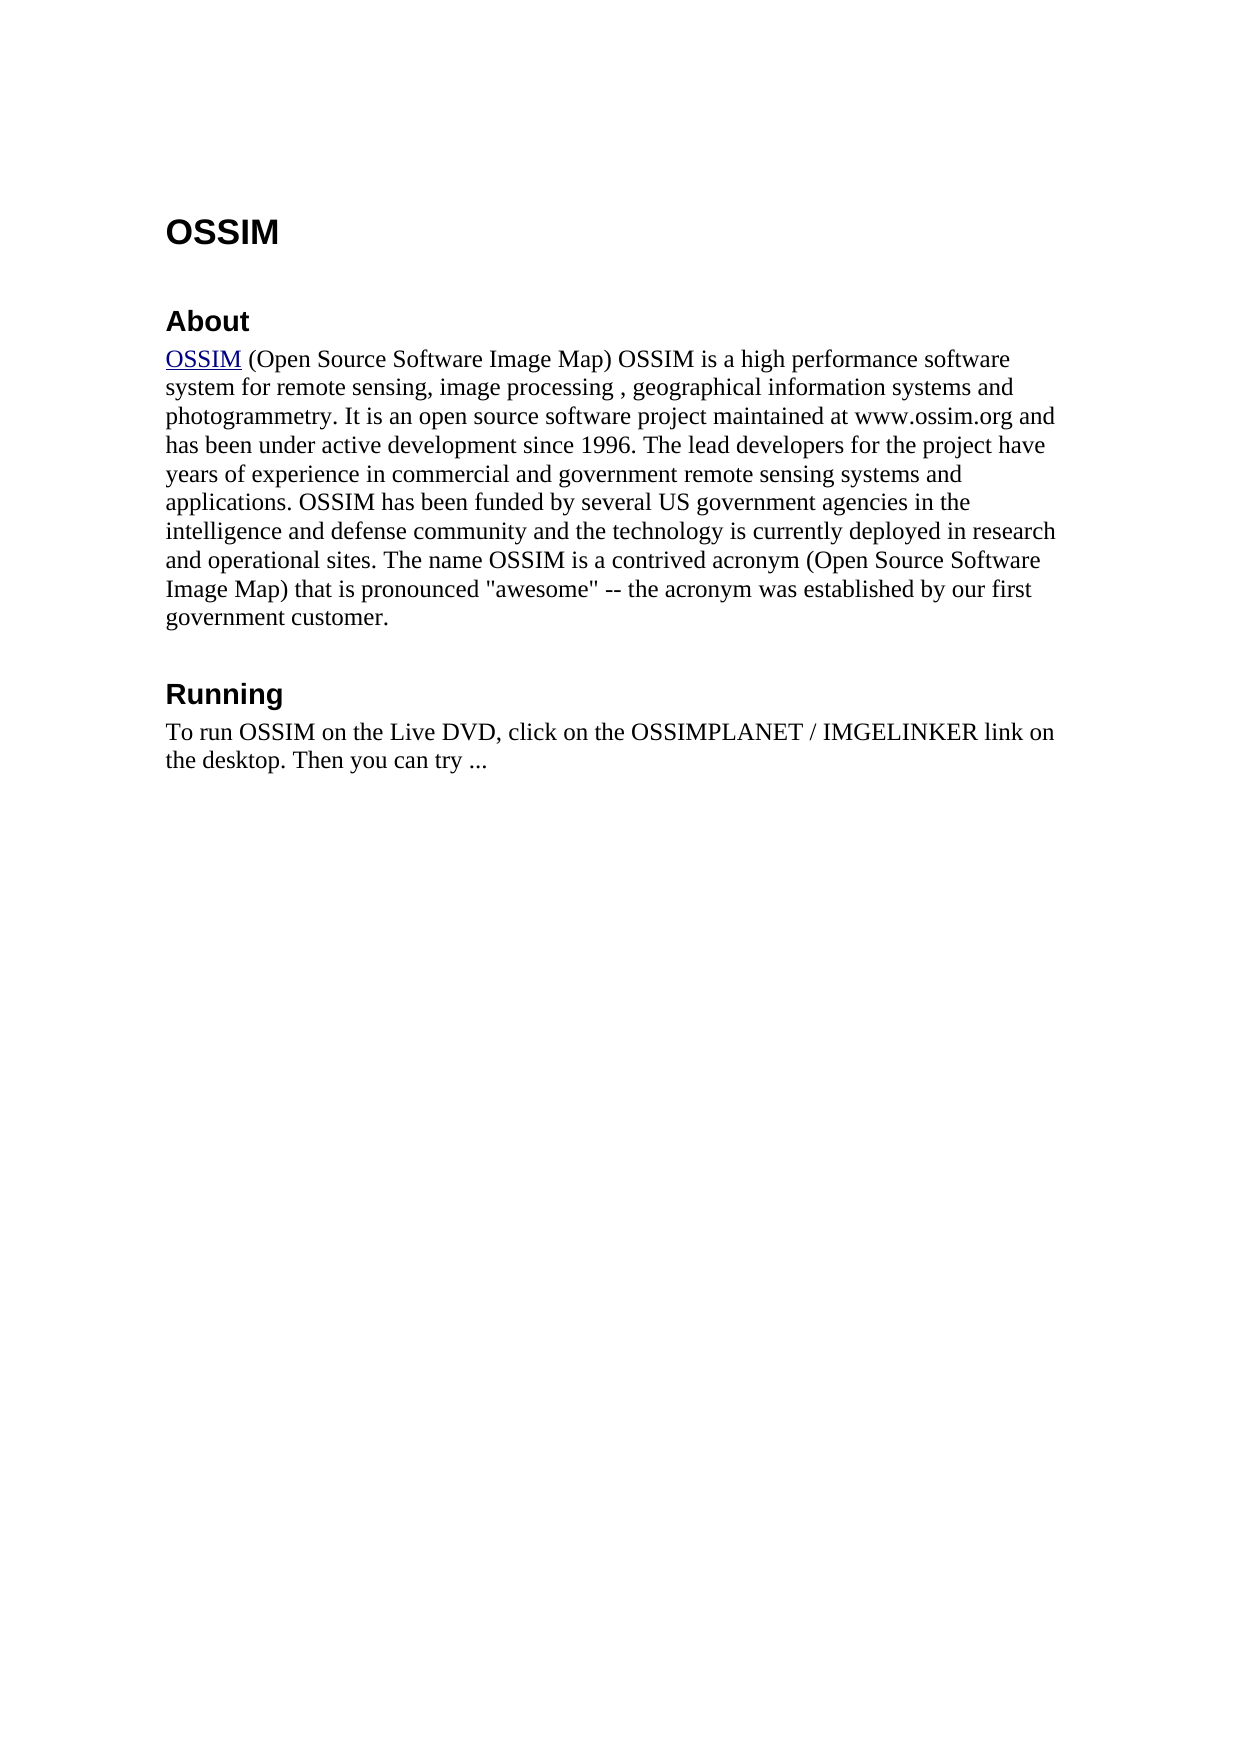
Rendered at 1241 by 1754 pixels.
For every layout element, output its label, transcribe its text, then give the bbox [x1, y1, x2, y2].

subtitle Running [165, 677, 1075, 711]
subtitle OSSIM [165, 211, 1075, 252]
subtitle About [165, 304, 1075, 337]
text OSSIM (Open Source Software Image Map) OSSIM is a high performance software system for remote sensing, image processing , geographical information systems and photogrammetry. It is an open source software project maintained at www.ossim.org and has been under active development since 1996. The lead developers for the project have years of experience in commercial and government remote sensing systems and applications. OSSIM has been funded by several US government agencies in the intelligence and defense community and the technology is currently deployed in research and operational sites. The name OSSIM is a contrived acronym (Open Source Software Image Map) that is pronounced "awesome" -- the acronym was established by our first government customer. [165, 344, 1075, 631]
text To run OSSIM on the Live DVD, click on the OSSIMPLANET / IMGELINKER link on the desktop. Then you can try ... [165, 717, 1075, 774]
